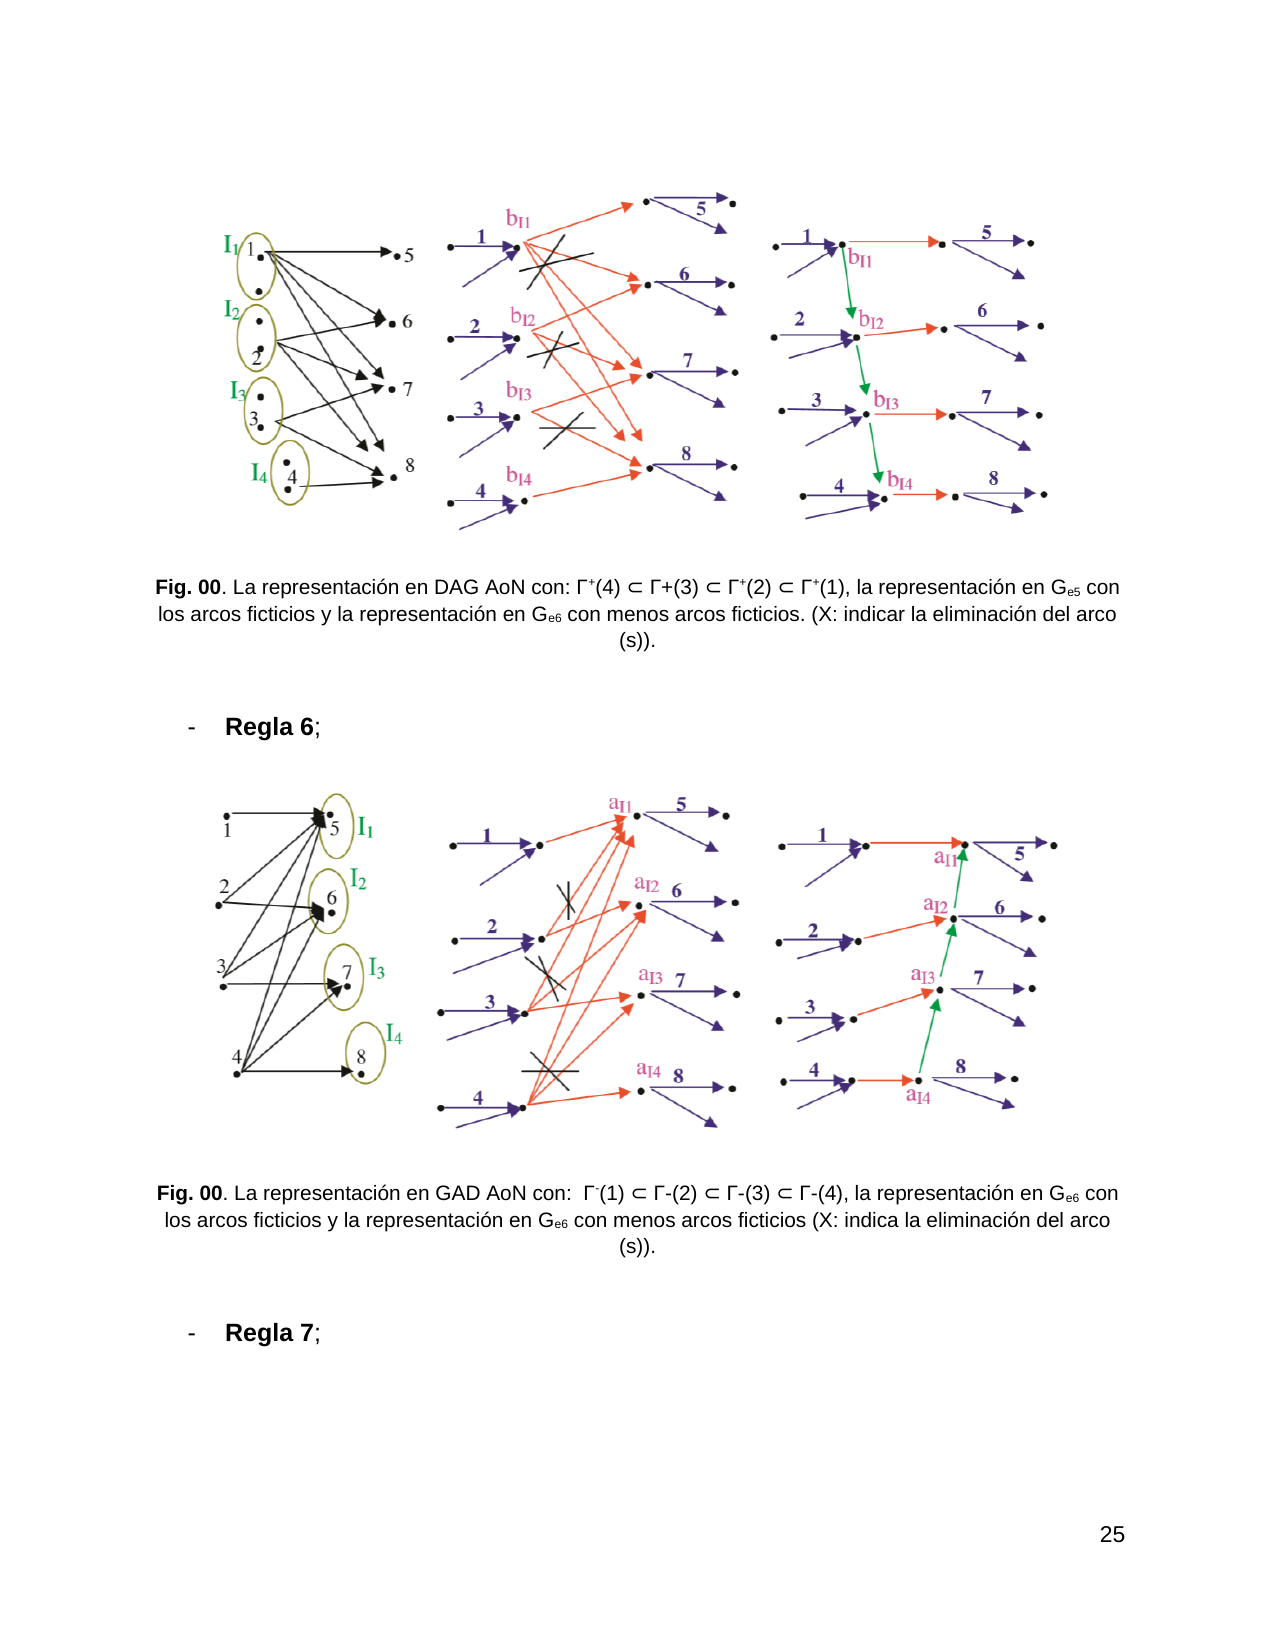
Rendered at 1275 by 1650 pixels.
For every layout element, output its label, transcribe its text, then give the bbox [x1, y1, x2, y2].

picture [205, 168, 1070, 540]
list Regla 7; [187, 1319, 1125, 1347]
picture [193, 775, 1082, 1147]
text Fig. 00. La representación en DAG AoN con: Γ+(4) ⊂ Γ+(3) ⊂ Γ+(2) ⊂ Γ+(1), la representación en Ge5 con los arcos ficticios y la representación en Ge6 con menos arcos ficticios. (X: indicar la eliminación del arco (s)). [150, 575, 1125, 652]
text Fig. 00. La representación en GAD AoN con: Γ-(1) ⊂ Γ-(2) ⊂ Γ-(3) ⊂ Γ-(4), la representación en Ge6 con los arcos ficticios y la representación en Ge6 con menos arcos ficticios (X: indica la eliminación del arco (s)). [150, 1182, 1125, 1258]
list Regla 6; [187, 712, 1125, 740]
